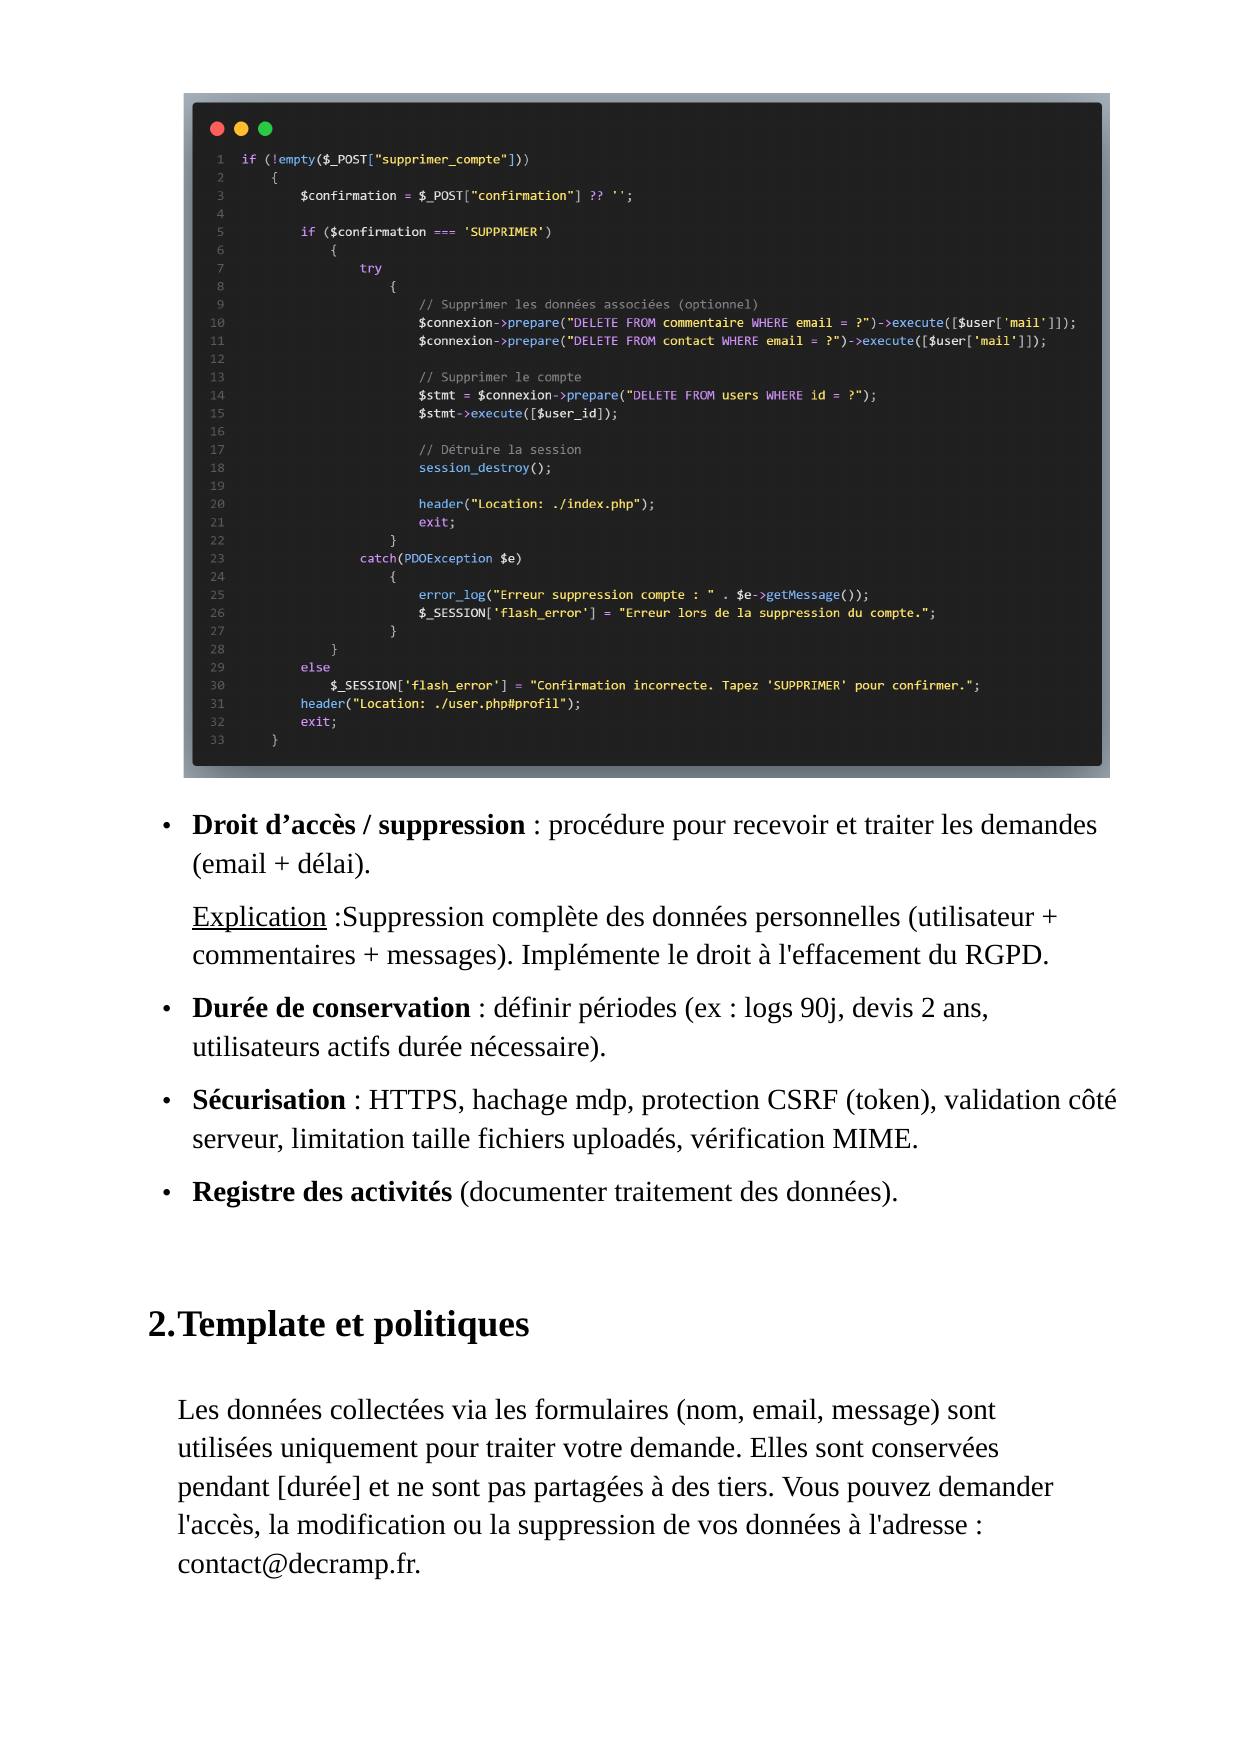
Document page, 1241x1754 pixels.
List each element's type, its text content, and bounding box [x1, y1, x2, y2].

text Les données collectées via les formulaires (nom, email, message) sont utilisées uniquement pour traiter votre demande. Elles sont conservées pendant [durée] et ne sont pas partagées à des tiers. Vous pouvez demander l'accès, la modification ou la suppression de vos données à l'adresse : contact@decramp.fr. [177, 1392, 1063, 1579]
list Explication :Suppression complète des données personnelles (utilisateur + commentaires + messages). Implémente le droit à l'effacement du RGPD. [162, 899, 1122, 971]
list Sécurisation : HTTPS, hachage mdp, protection CSRF (token), validation côté serveur, limitation taille fichiers uploadés, vérification MIME. [162, 1082, 1122, 1154]
subtitle Template et politiques [148, 1301, 1122, 1344]
list Durée de conservation : définir périodes (ex : logs 90j, devis 2 ans, utilisateurs actifs durée nécessaire). [162, 991, 1122, 1063]
list Droit d’accès / suppression : procédure pour recevoir et traiter les demandes (email + délai). [162, 499, 1122, 879]
list Registre des activités (documenter traitement des données). [162, 1174, 1122, 1207]
picture [183, 93, 1110, 778]
